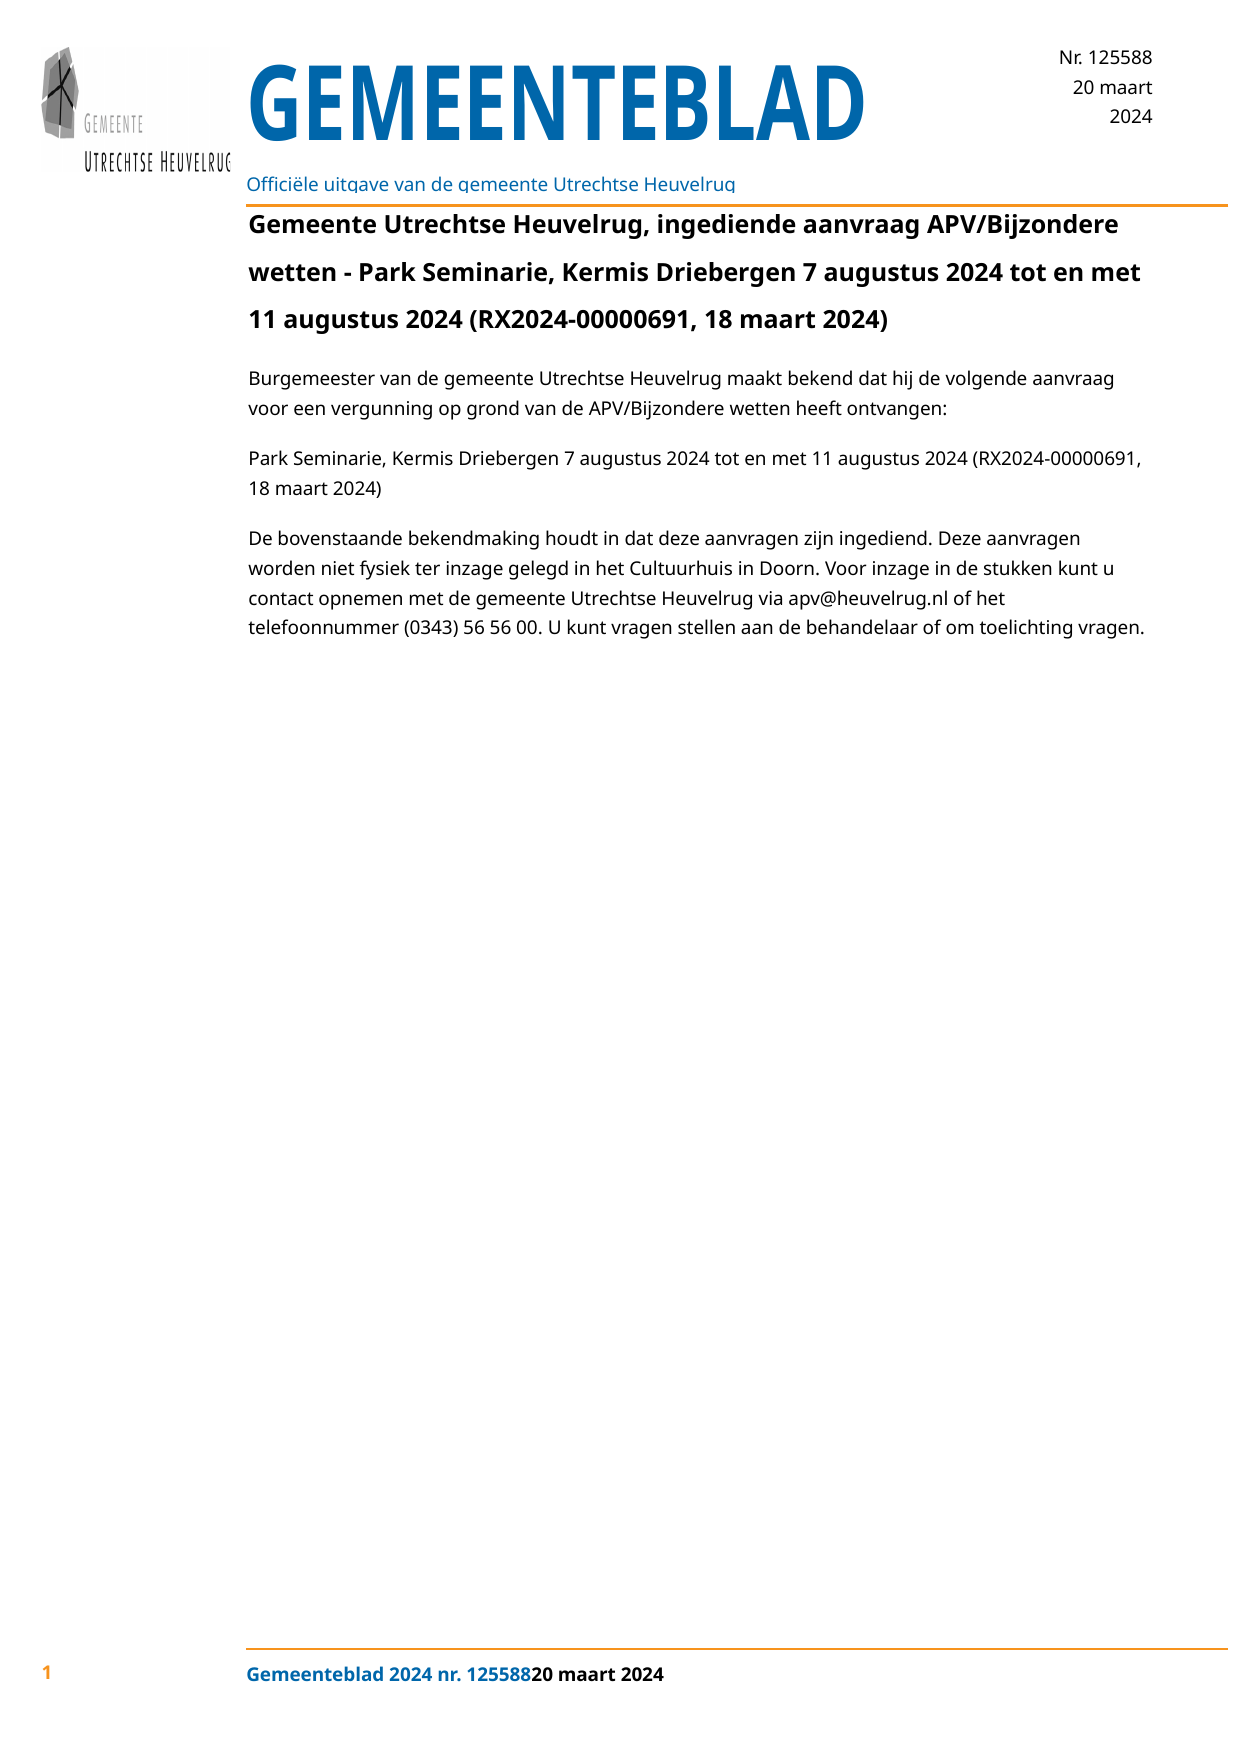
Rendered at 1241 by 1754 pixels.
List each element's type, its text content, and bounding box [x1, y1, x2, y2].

text Burgemeester van de gemeente Utrechtse Heuvelrug maakt bekend dat hij de volgende aanvraag voor een vergunning op grond van de APV/Bijzondere wetten heeft ontvangen: [248, 366, 1152, 421]
text De bovenstaande bekendmaking houdt in dat deze aanvragen zijn ingediend. Deze aanvragen worden niet fysiek ter inzage gelegd in het Cultuurhuis in Doorn. Voor inzage in de stukken kunt u contact opnemen met de gemeente Utrechtse Heuvelrug via apv@heuvelrug.nl of het telefoonnummer (0343) 56 56 00. U kunt vragen stellen aan de behandelaar of om toelichting vragen. [248, 526, 1152, 640]
picture [41, 47, 231, 172]
text Park Seminarie, Kermis Driebergen 7 augustus 2024 tot en met 11 augustus 2024 (RX2024-00000691, 18 maart 2024) [248, 446, 1152, 501]
text Gemeente Utrechtse Heuvelrug, ingediende aanvraag APV/Bijzondere wetten - Park Seminarie, Kermis Driebergen 7 augustus 2024 tot en met 11 augustus 2024 (RX2024-00000691, 18 maart 2024) [248, 207, 1152, 336]
